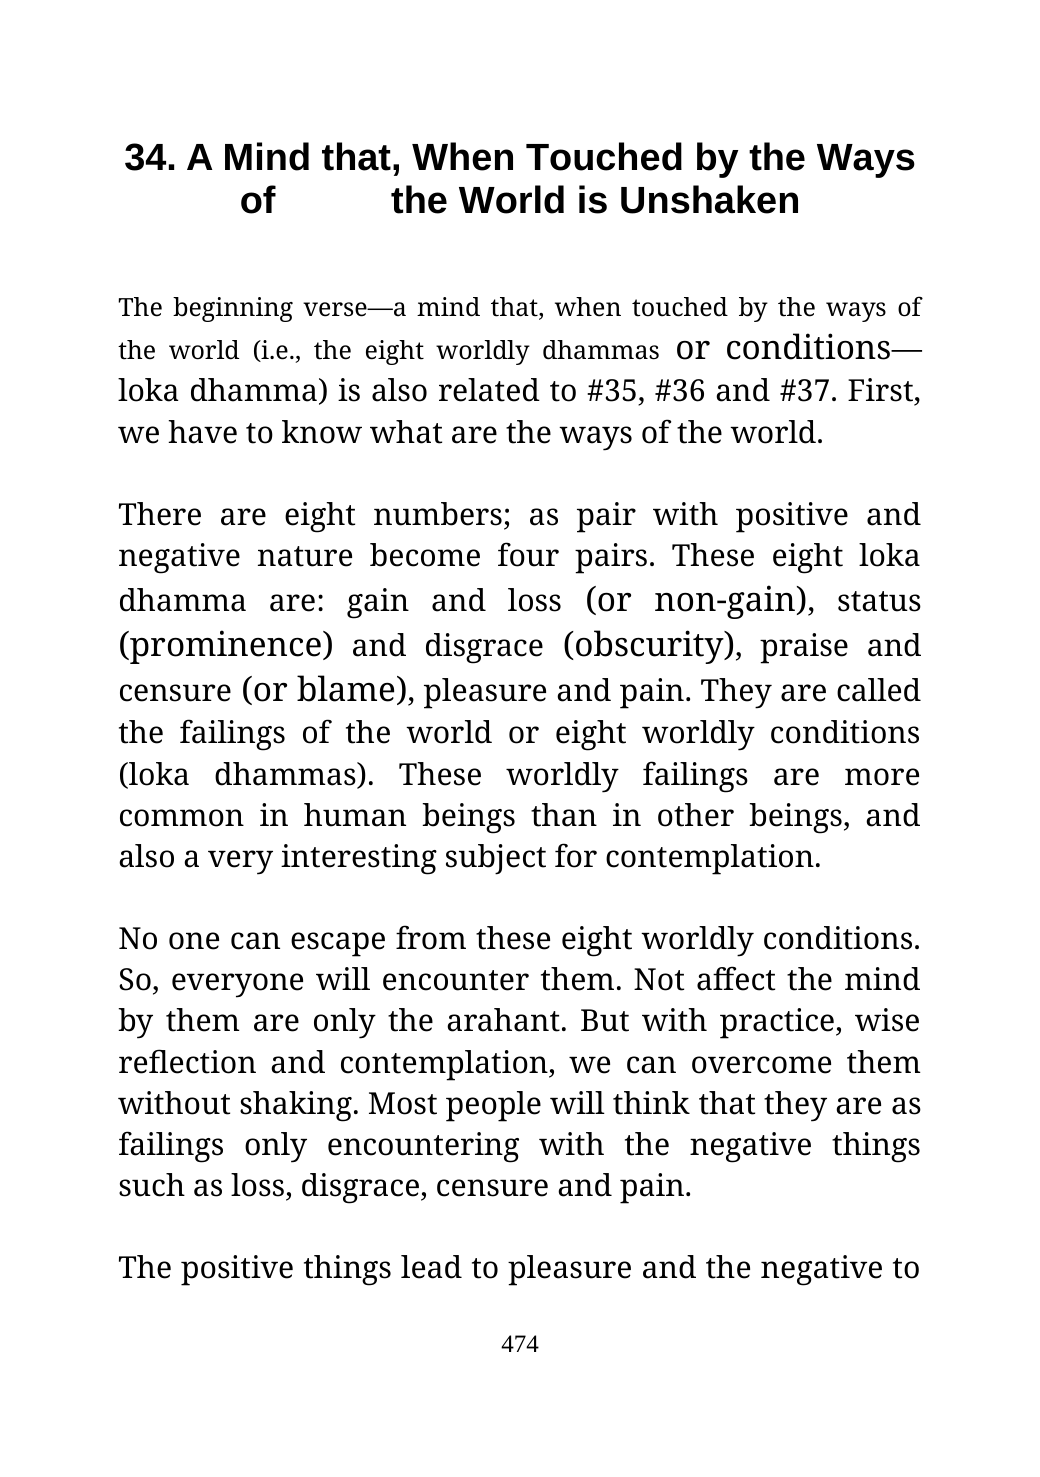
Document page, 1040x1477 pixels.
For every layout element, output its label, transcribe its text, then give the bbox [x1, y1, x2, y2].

subtitle 34. A Mind that, When Touched by the Ways of the World is Unshaken [118, 134, 922, 222]
text The beginning verse—a mind that, when touched by the ways of the world (i.e., the eight worldly dhammas or conditions—loka dhamma) is also related to #35, #36 and #37. First, we have to know what are the ways of the world. There are eight numbers; as pair with positive and negative nature become four pairs. These eight loka dhamma are: gain and loss (or non-gain), status (prominence) and disgrace (obscurity), praise and censure (or blame), pleasure and pain. They are called the failings of the world or eight worldly conditions (loka dhammas). These worldly failings are more common in human beings than in other beings, and also a very interesting subject for contemplation. No one can escape from these eight worldly conditions. So, everyone will encounter them. Not affect the mind by them are only the arahant. But with practice, wise reflection and contemplation, we can overcome them without shaking. Most people will think that they are as failings only encountering with the negative things such as loss, disgrace, censure and pain. The positive things lead to pleasure and the negative to [118, 254, 922, 1288]
